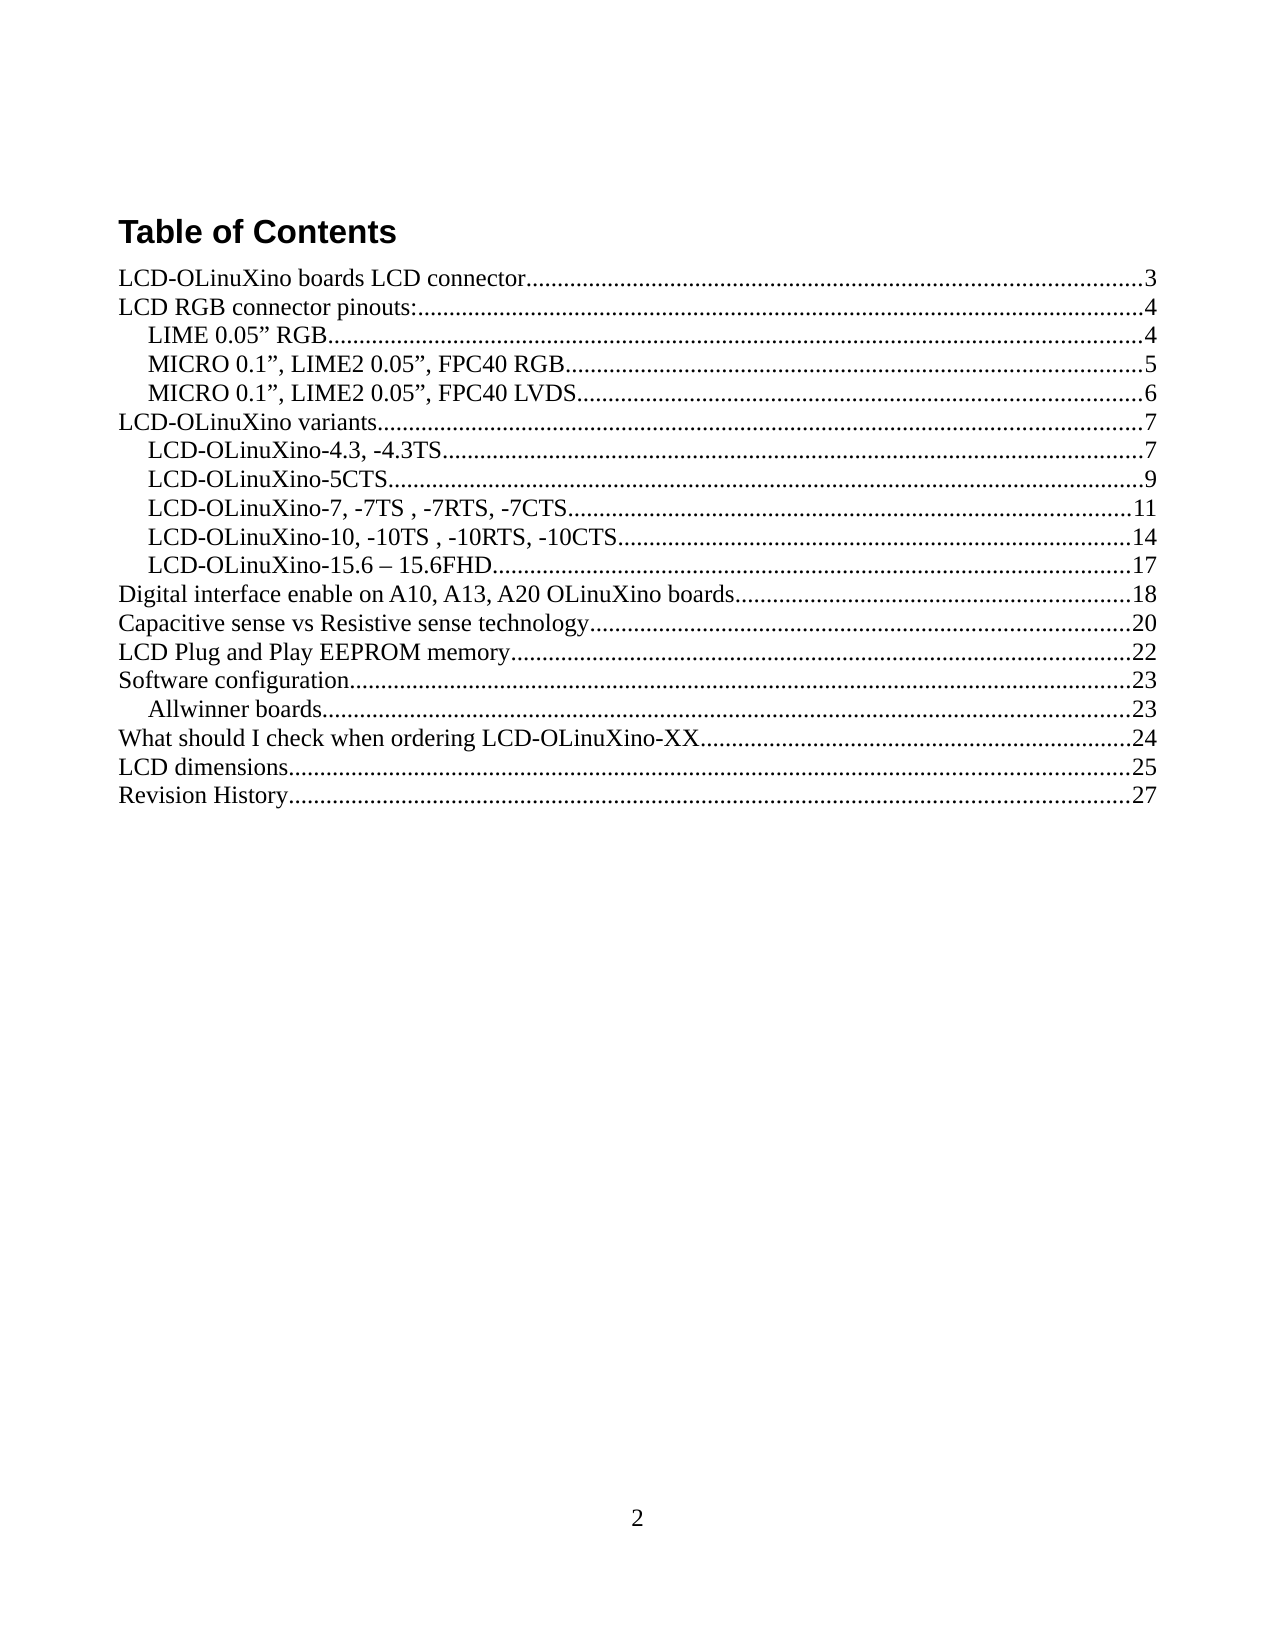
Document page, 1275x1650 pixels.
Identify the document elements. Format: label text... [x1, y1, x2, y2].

text Software configuration 23 [118, 665, 1157, 694]
text MICRO 0.1”, LIME2 0.05”, FPC40 LVDS 6 [148, 378, 1157, 407]
text LCD Plug and Play EEPROM memory 22 [118, 637, 1157, 665]
text LCD RGB connector pinouts: 4 [118, 292, 1157, 320]
text LCD-OLinuXino-15.6 – 15.6FHD 17 [148, 550, 1157, 579]
text MICRO 0.1”, LIME2 0.05”, FPC40 RGB 5 [148, 349, 1157, 378]
text LCD-OLinuXino-7, -7TS , -7RTS, -7CTS 11 [148, 493, 1157, 522]
text LCD-OLinuXino-4.3, -4.3TS 7 [148, 435, 1157, 464]
text Digital interface enable on A10, A13, A20 OLinuXino boards 18 [118, 579, 1157, 608]
subtitle Table of Contents [118, 212, 1157, 250]
text Capacitive sense vs Resistive sense technology 20 [118, 608, 1157, 637]
text Allwinner boards 23 [148, 694, 1157, 723]
text LCD-OLinuXino-5CTS 9 [148, 464, 1157, 493]
text LCD-OLinuXino-10, -10TS , -10RTS, -10CTS 14 [148, 522, 1157, 550]
text LCD-OLinuXino boards LCD connector 3 [118, 263, 1157, 292]
text What should I check when ordering LCD-OLinuXino-XX 24 [118, 723, 1157, 752]
text LCD dimensions 25 [118, 752, 1157, 780]
text Revision History 27 [118, 780, 1157, 809]
text LIME 0.05” RGB 4 [148, 320, 1157, 349]
text LCD-OLinuXino variants 7 [118, 407, 1157, 435]
